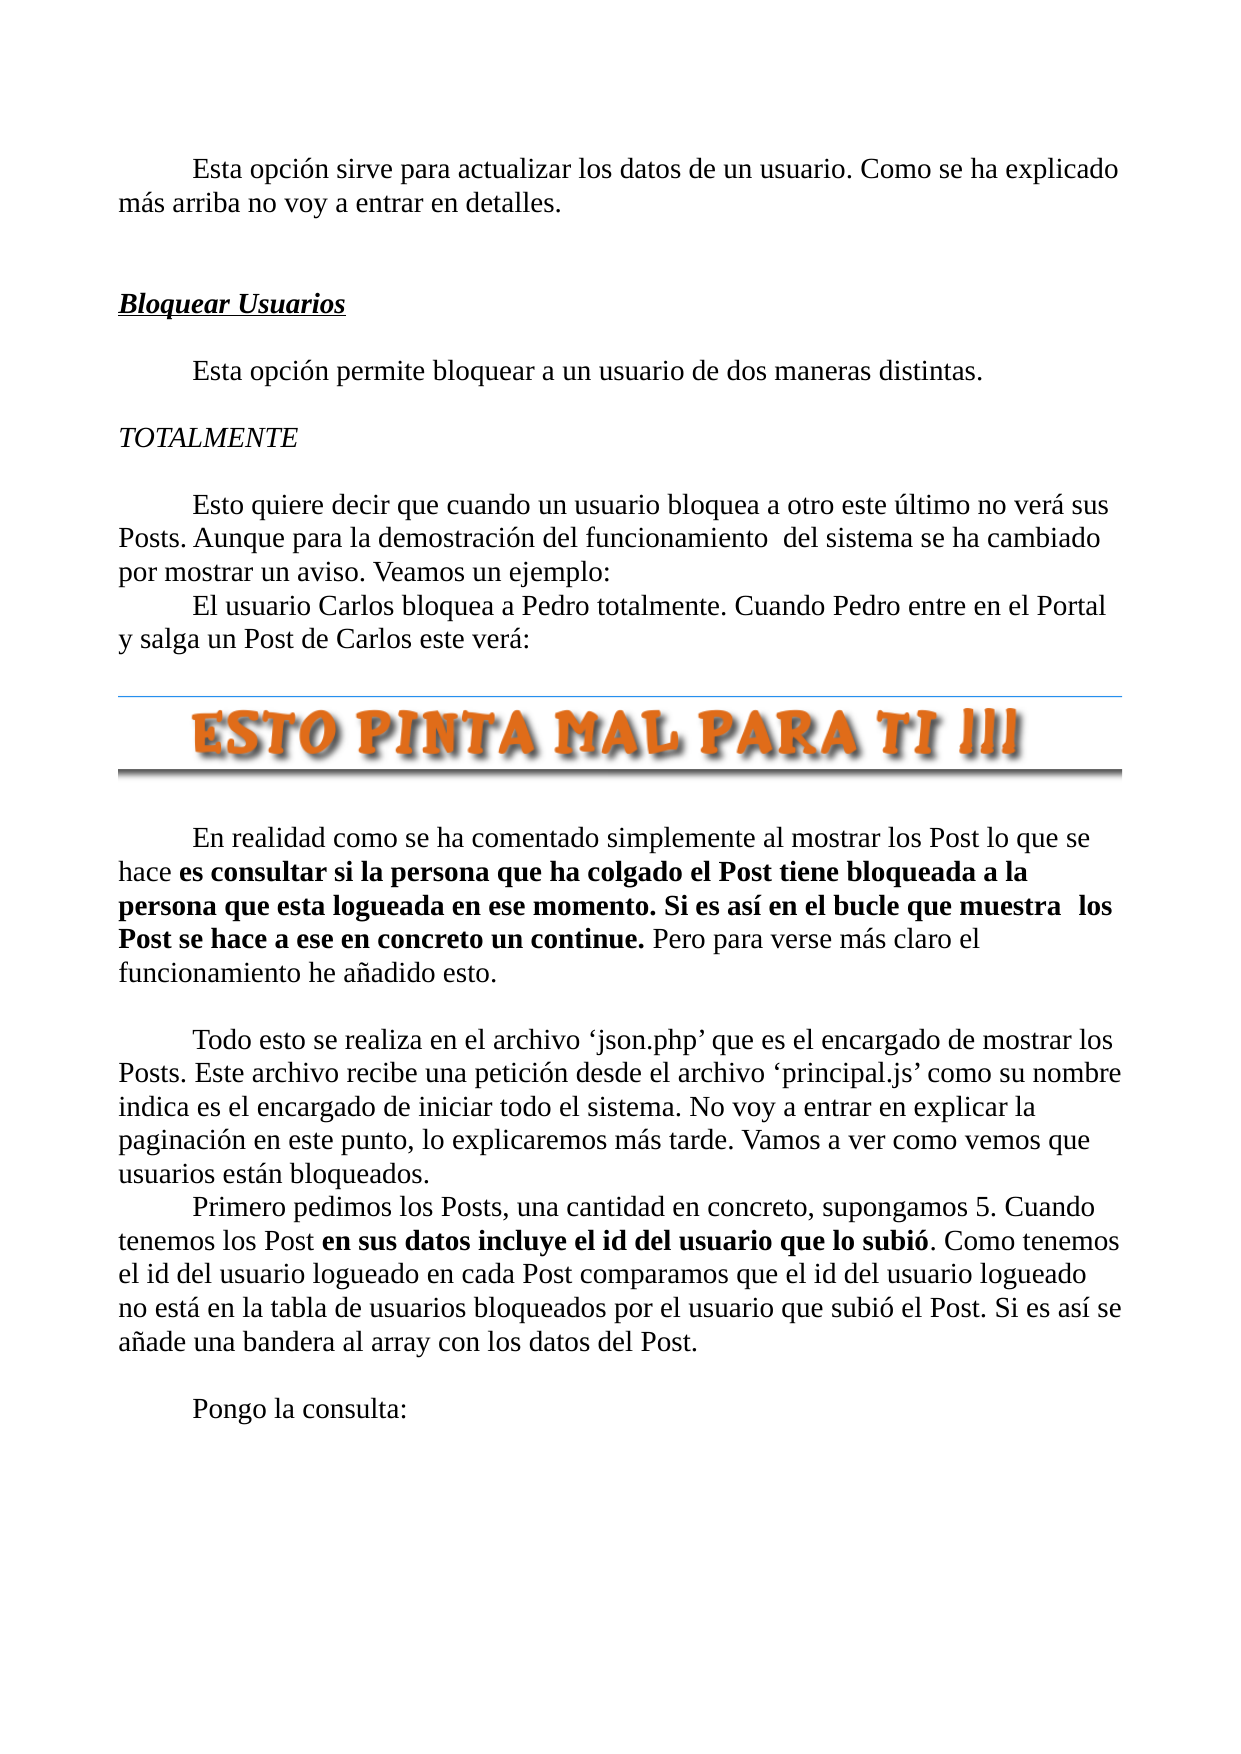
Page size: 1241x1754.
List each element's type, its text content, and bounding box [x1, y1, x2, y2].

text Primero pedimos los Posts, una cantidad en concreto, supongamos 5. Cuando tenemos los Post en sus datos incluye el id del usuario que lo subió. Como tenemos [118, 1189, 1122, 1257]
text TOTALMENTE [118, 420, 1122, 453]
text Esta opción sirve para actualizar los datos de un usuario. Como se ha explicado más arriba no voy a entrar en detalles. [118, 152, 1122, 219]
picture [118, 683, 1123, 792]
text Todo esto se realiza en el archivo ‘json.php’ que es el encargado de mostrar los Posts. Este archivo recibe una petición desde el archivo ‘principal.js’ como su nombre indica es el encargado de iniciar todo el sistema. No voy a entrar en explicar la paginación en este punto, lo explicaremos más tarde. Vamos a ver como vemos que usuarios están bloqueados. [118, 1022, 1122, 1189]
text Esto quiere decir que cuando un usuario bloquea a otro este último no verá sus Posts. Aunque para la demostración del funcionamiento del sistema se ha cambiado por mostrar un aviso. Veamos un ejemplo: [118, 487, 1122, 588]
text Pongo la consulta: [118, 1391, 1122, 1424]
text El usuario Carlos bloquea a Pedro totalmente. Cuando Pedro entre en el Portal y salga un Post de Carlos este verá: [118, 588, 1122, 655]
text el id del usuario logueado en cada Post comparamos que el id del usuario logueado no está en la tabla de usuarios bloqueados por el usuario que subió el Post. Si es así se añade una bandera al array con los datos del Post. [118, 1257, 1122, 1357]
text Esta opción permite bloquear a un usuario de dos maneras distintas. [118, 353, 1122, 386]
text Bloquear Usuarios [118, 286, 1122, 319]
text En realidad como se ha comentado simplemente al mostrar los Post lo que se hace es consultar si la persona que ha colgado el Post tiene bloqueada a la persona que esta logueada en ese momento. Si es así en el bucle que muestra los Post se hace a ese en concreto un continue. Pero para verse más claro el funcionamiento he añadido esto. [118, 821, 1122, 988]
